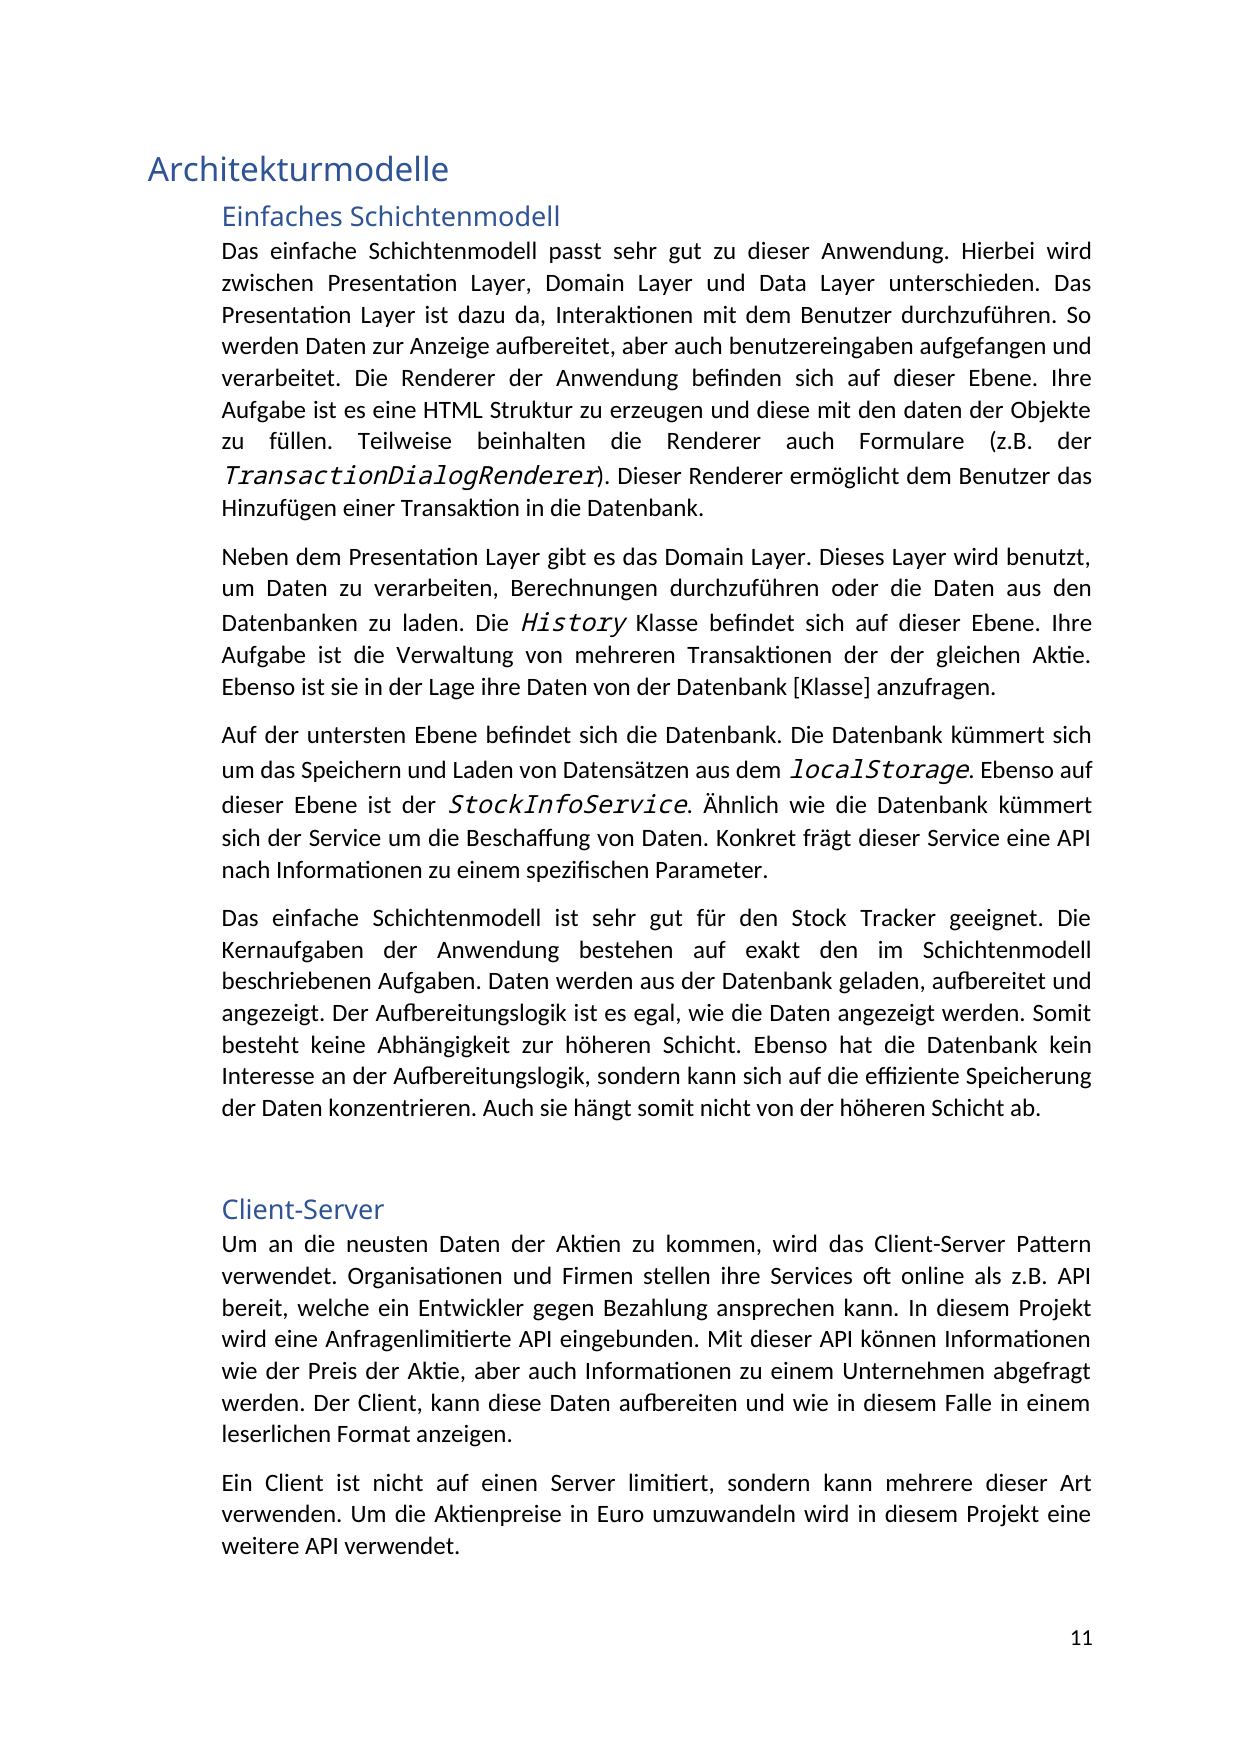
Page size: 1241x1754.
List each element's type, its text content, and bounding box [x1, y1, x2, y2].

subtitle Client-Server [148, 1190, 1093, 1227]
text Neben dem Presentation Layer gibt es das Domain Layer. Dieses Layer wird benutzt, um Daten zu verarbeiten, Berechnungen durchzuführen oder die Daten aus den Datenbanken zu laden. Die History Klasse befindet sich auf dieser Ebene. Ihre Aufgabe ist die Verwaltung von mehreren Transaktionen der der gleichen Aktie. Ebenso ist sie in der Lage ihre Daten von der Datenbank [Klasse] anzufragen. [221, 541, 1093, 702]
subtitle Architekturmodelle [148, 146, 1093, 191]
subtitle Einfaches Schichtenmodell [148, 197, 1093, 234]
text Um an die neusten Daten der Aktien zu kommen, wird das Client-Server Pattern verwendet. Organisationen und Firmen stellen ihre Services oft online als z.B. API bereit, welche ein Entwickler gegen Bezahlung ansprechen kann. In diesem Projekt wird eine Anfragenlimitierte API eingebunden. Mit dieser API können Informationen wie der Preis der Aktie, aber auch Informationen zu einem Unternehmen abgefragt werden. Der Client, kann diese Daten aufbereiten und wie in diesem Falle in einem leserlichen Format anzeigen. [221, 1229, 1093, 1449]
text Auf der untersten Ebene befindet sich die Datenbank. Die Datenbank kümmert sich um das Speichern und Laden von Datensätzen aus dem localStorage. Ebenso auf dieser Ebene ist der StockInfoService. Ähnlich wie die Datenbank kümmert sich der Service um die Beschaffung von Daten. Konkret frägt dieser Service eine API nach Informationen zu einem spezifischen Parameter. [221, 719, 1093, 884]
text Das einfache Schichtenmodell passt sehr gut zu dieser Anwendung. Hierbei wird zwischen Presentation Layer, Domain Layer und Data Layer unterschieden. Das Presentation Layer ist dazu da, Interaktionen mit dem Benutzer durchzuführen. So werden Daten zur Anzeige aufbereitet, aber auch benutzereingaben aufgefangen und verarbeitet. Die Renderer der Anwendung befinden sich auf dieser Ebene. Ihre Aufgabe ist es eine HTML Struktur zu erzeugen und diese mit den daten der Objekte zu füllen. Teilweise beinhalten die Renderer auch Formulare (z.B. der TransactionDialogRenderer). Dieser Renderer ermöglicht dem Benutzer das Hinzufügen einer Transaktion in die Datenbank. [221, 235, 1093, 523]
text Ein Client ist nicht auf einen Server limitiert, sondern kann mehrere dieser Art verwenden. Um die Aktienpreise in Euro umzuwandeln wird in diesem Projekt eine weitere API verwendet. [221, 1467, 1093, 1561]
text Das einfache Schichtenmodell ist sehr gut für den Stock Tracker geeignet. Die Kernaufgaben der Anwendung bestehen auf exakt den im Schichtenmodell beschriebenen Aufgaben. Daten werden aus der Datenbank geladen, aufbereitet und angezeigt. Der Aufbereitungslogik ist es egal, wie die Daten angezeigt werden. Somit besteht keine Abhängigkeit zur höheren Schicht. Ebenso hat die Datenbank kein Interesse an der Aufbereitungslogik, sondern kann sich auf die effiziente Speicherung der Daten konzentrieren. Auch sie hängt somit nicht von der höheren Schicht ab. [221, 902, 1093, 1123]
